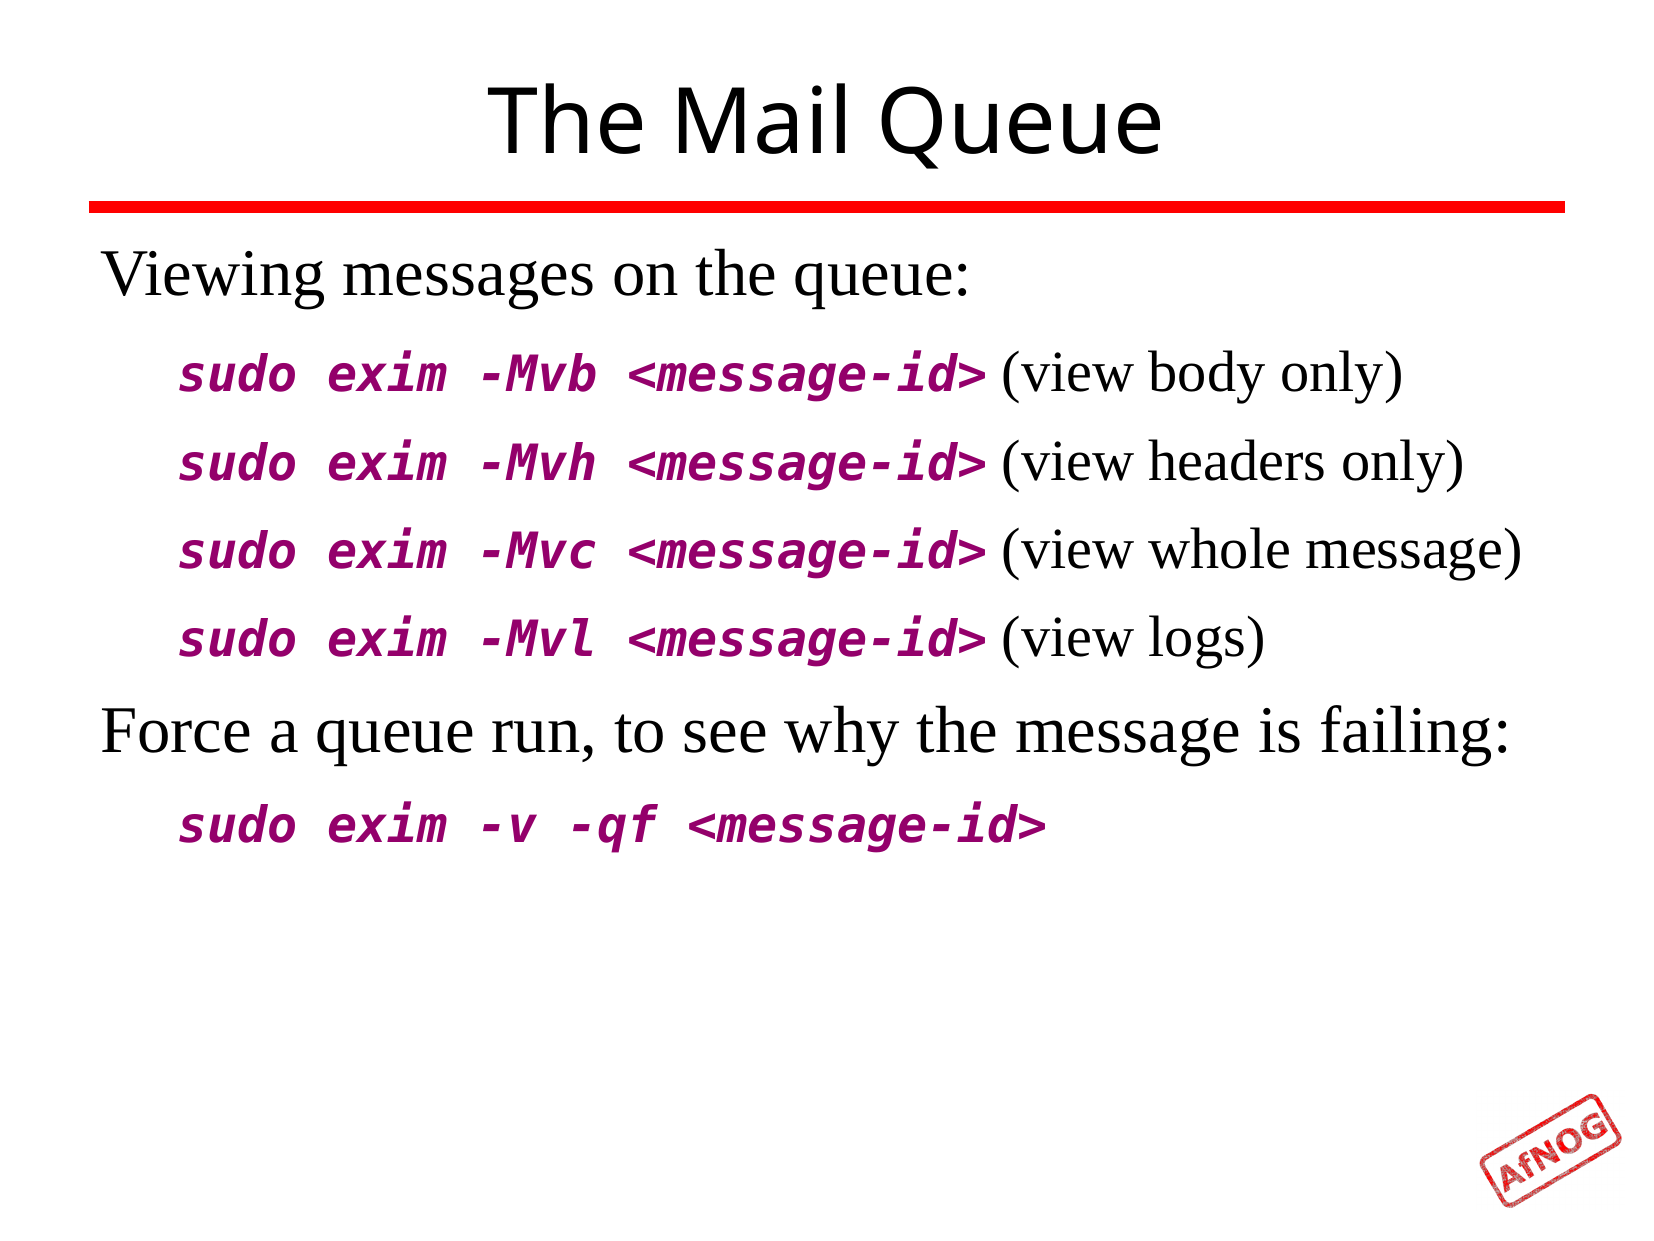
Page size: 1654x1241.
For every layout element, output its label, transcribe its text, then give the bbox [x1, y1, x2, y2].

picture [1476, 1090, 1625, 1211]
title The Mail Queue [88, 29, 1565, 207]
list Viewing messages on the queue: sudo exim -Mvb <message-id> (view body only) sudo exim -Mvh <message-id> (view headers only) sudo exim -Mvc <message-id> (view whole message) sudo exim -Mvl <message-id> (view logs) Force a queue run, to see why the message is failing: sudo exim -v -qf <message-id> [82, 236, 1571, 1108]
